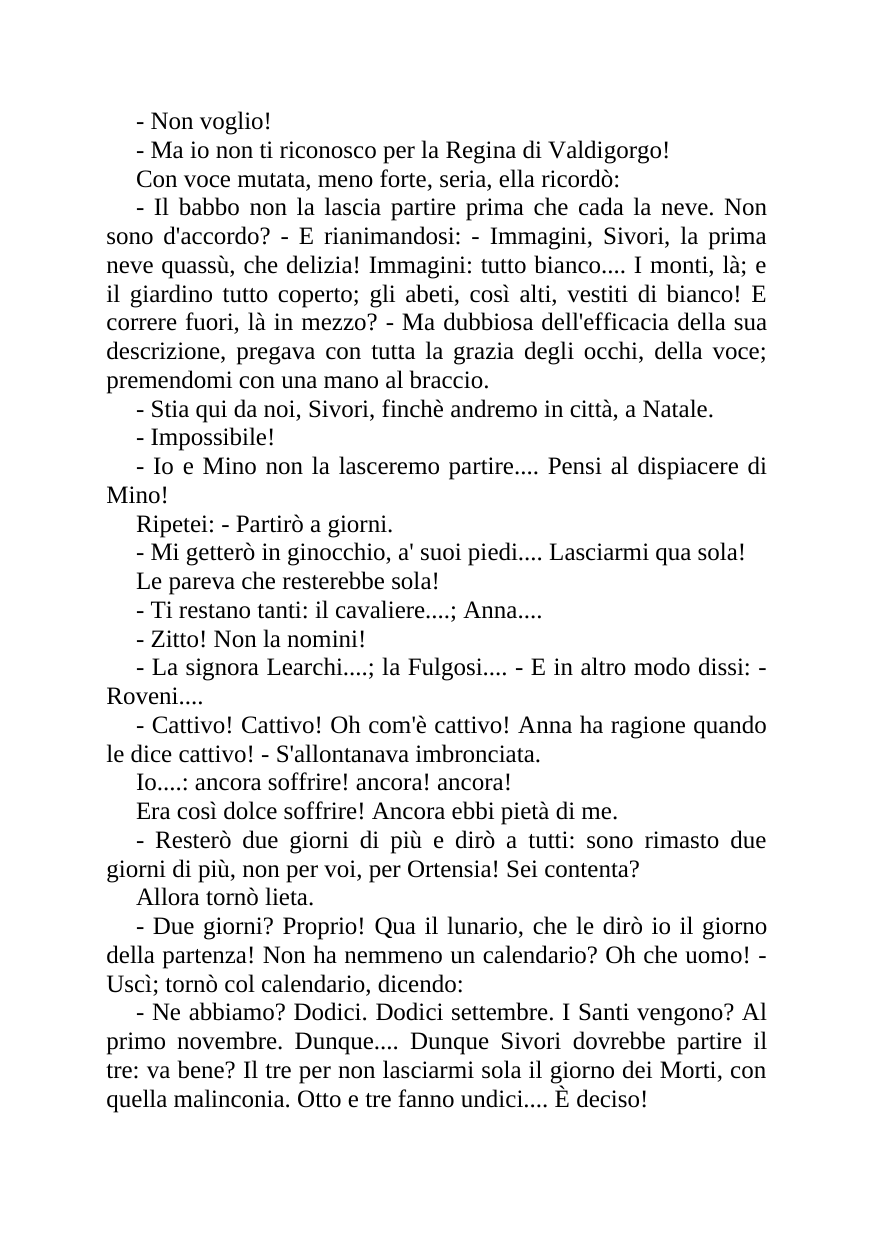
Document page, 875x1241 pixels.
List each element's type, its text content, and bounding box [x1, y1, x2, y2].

text Io....: ancora soffrire! ancora! ancora! [106, 767, 768, 796]
text - Due giorni? Proprio! Qua il lunario, che le dirò io il giorno della partenza! Non ha nemmeno un calendario? Oh che uomo! - Uscì; tornò col calendario, dicendo: [106, 911, 768, 997]
text - Non voglio! [106, 106, 768, 135]
text - Ne abbiamo? Dodici. Dodici settembre. I Santi vengono? Al primo novembre. Dunque.... Dunque Sivori dovrebbe partire il tre: va bene? Il tre per non lasciarmi sola il giorno dei Morti, con quella malinconia. Otto e tre fanno undici.... È deciso! [106, 997, 768, 1112]
text - Cattivo! Cattivo! Oh com'è cattivo! Anna ha ragione quando le dice cattivo! - S'allontanava imbronciata. [106, 710, 768, 767]
text - Impossibile! [106, 422, 768, 451]
text - Ma io non ti riconosco per la Regina di Valdigorgo! [106, 135, 768, 164]
text Allora tornò lieta. [106, 882, 768, 911]
text Ripetei: - Partirò a giorni. [106, 509, 768, 537]
text - Ti restano tanti: il cavaliere....; Anna.... [106, 595, 768, 624]
text - Mi getterò in ginocchio, a' suoi piedi.... Lasciarmi qua sola! [106, 537, 768, 566]
text - Zitto! Non la nomini! [106, 624, 768, 652]
text Con voce mutata, meno forte, seria, ella ricordò: [106, 164, 768, 192]
text - Resterò due giorni di più e dirò a tutti: sono rimasto due giorni di più, non per voi, per Ortensia! Sei contenta? [106, 825, 768, 882]
text - Il babbo non la lascia partire prima che cada la neve. Non sono d'accordo? - E rianimandosi: - Immagini, Sivori, la prima neve quassù, che delizia! Immagini: tutto bianco.... I monti, là; e il giardino tutto coperto; gli abeti, così alti, vestiti di bianco! E correre fuori, là in mezzo? - Ma dubbiosa dell'efficacia della sua descrizione, pregava con tutta la grazia degli occhi, della voce; premendomi con una mano al braccio. [106, 192, 768, 394]
text - Io e Mino non la lasceremo partire.... Pensi al dispiacere di Mino! [106, 451, 768, 509]
text - Stia qui da noi, Sivori, finchè andremo in città, a Natale. [106, 394, 768, 422]
text - La signora Learchi....; la Fulgosi.... - E in altro modo dissi: - Roveni.... [106, 652, 768, 710]
text Le pareva che resterebbe sola! [106, 566, 768, 595]
text Era così dolce soffrire! Ancora ebbi pietà di me. [106, 796, 768, 825]
